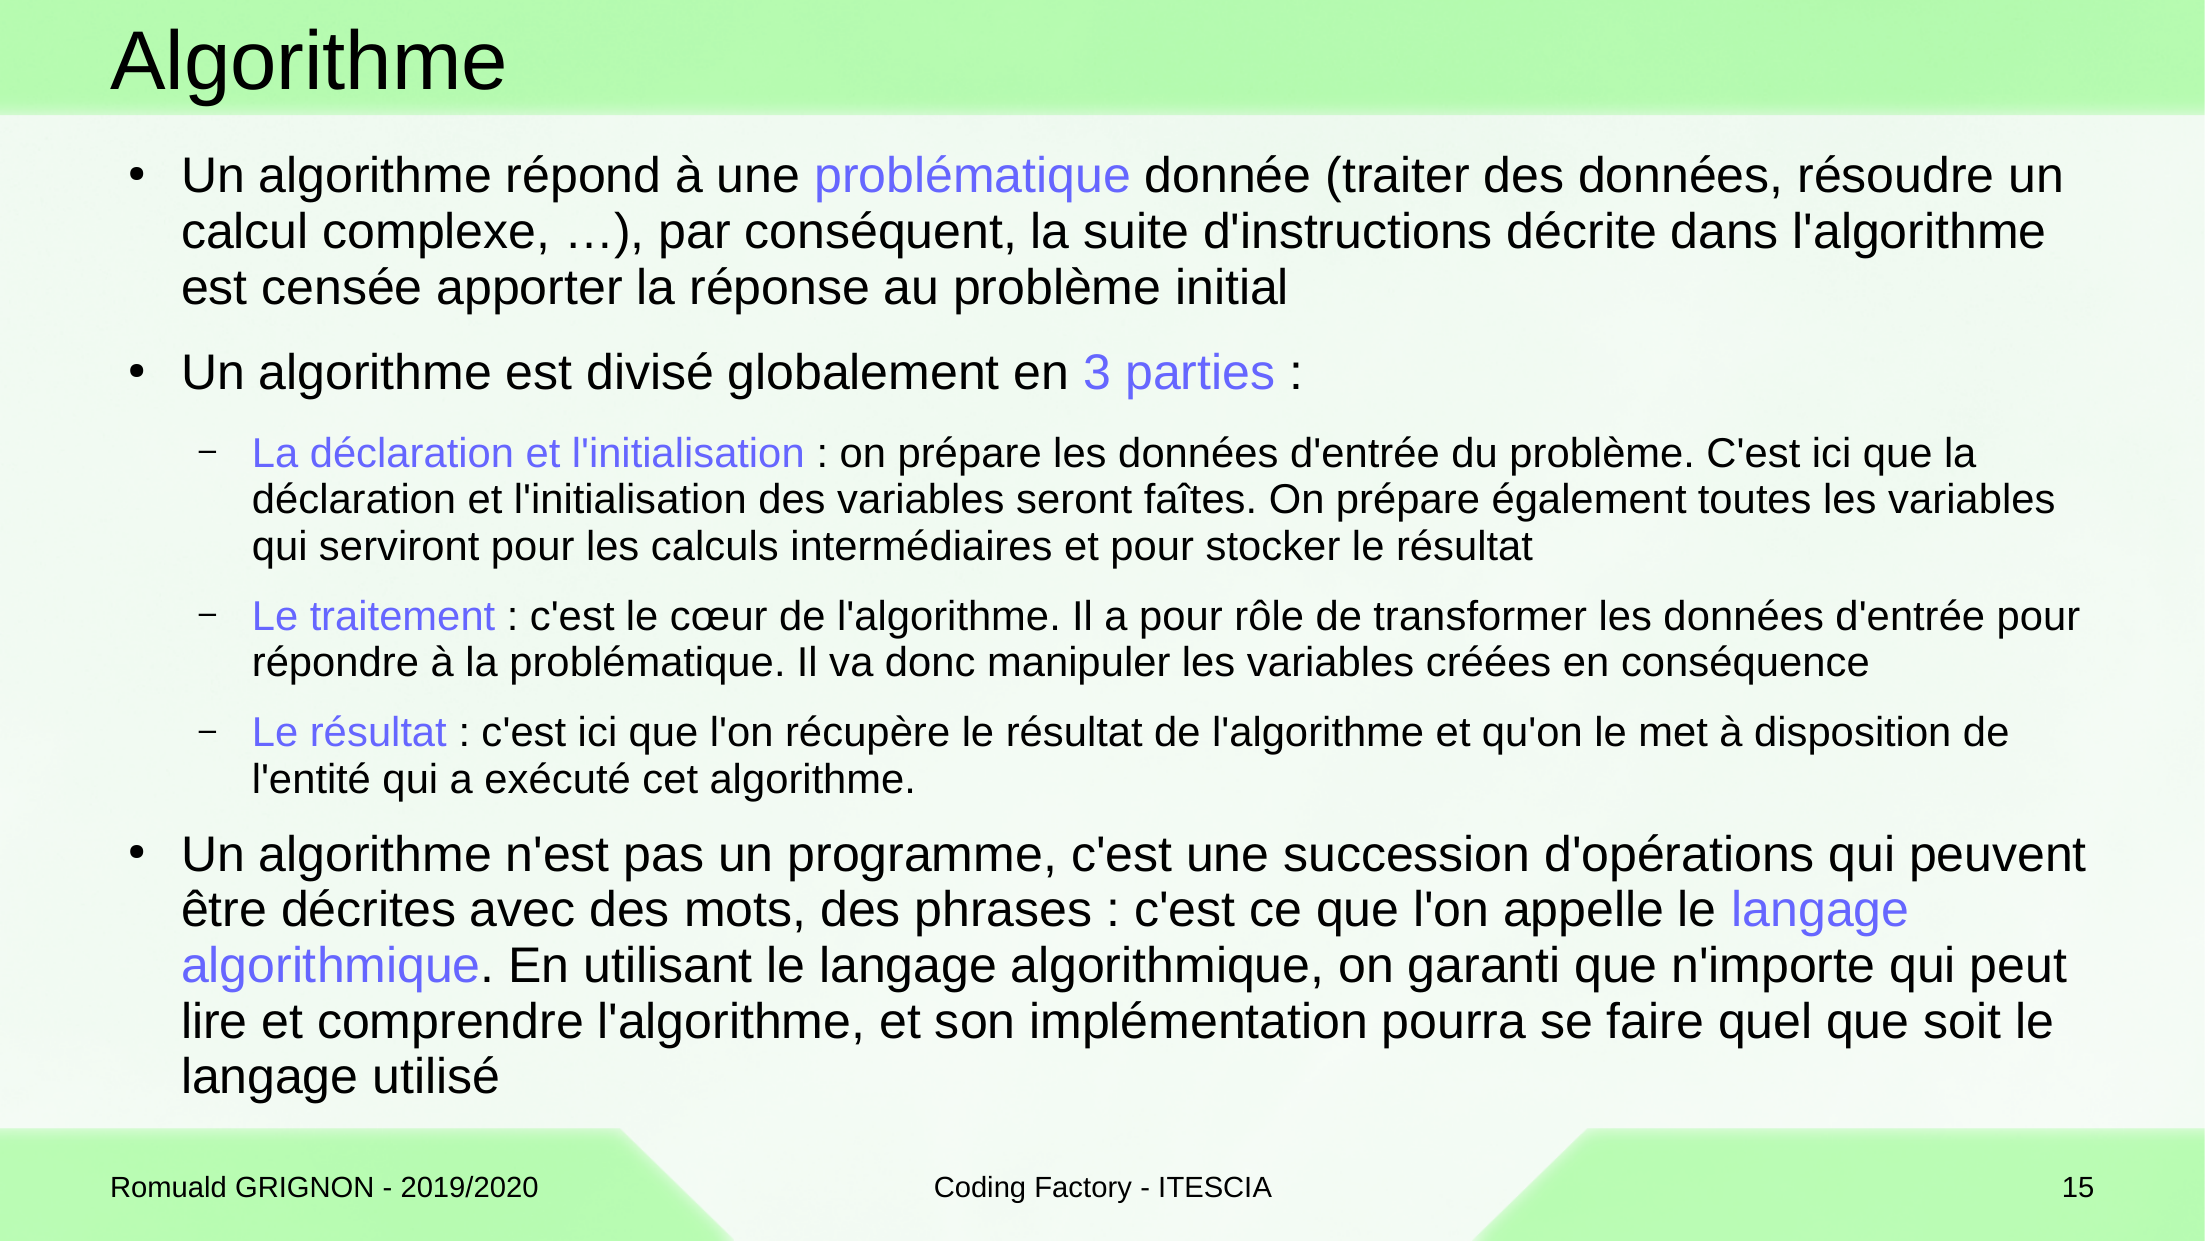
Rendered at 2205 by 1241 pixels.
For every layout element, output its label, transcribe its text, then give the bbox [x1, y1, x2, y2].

title Algorithme [110, 49, 2095, 218]
list Un algorithme répond à une problématique donnée (traiter des données, résoudre un calcul complexe, …), par conséquent, la suite d'instructions décrite dans l'algorithme est censée apporter la réponse au problème initial Un algorithme est divisé globalement en 3 parties : La déclaration et l'initialisation : on prépare les données d'entrée du problème. C'est ici que la déclaration et l'initialisation des variables seront faîtes. On prépare également toutes les variables qui serviront pour les calculs intermédiaires et pour stocker le résultat Le traitement : c'est le cœur de l'algorithme. Il a pour rôle de transformer les données d'entrée pour répondre à la problématique. Il va donc manipuler les variables créées en conséquence Le résultat : c'est ici que l'on récupère le résultat de l'algorithme et qu'on le met à disposition de l'entité qui a exécuté cet algorithme. Un algorithme n'est pas un programme, c'est une succession d'opérations qui peuvent être décrites avec des mots, des phrases : c'est ce que l'on appelle le langage algorithmique. En utilisant le langage algorithmique, on garanti que n'importe qui peut lire et comprendre l'algorithme, et son implémentation pourra se faire quel que soit le langage utilisé [110, 218, 2095, 1107]
picture [0, 0, 2205, 1241]
